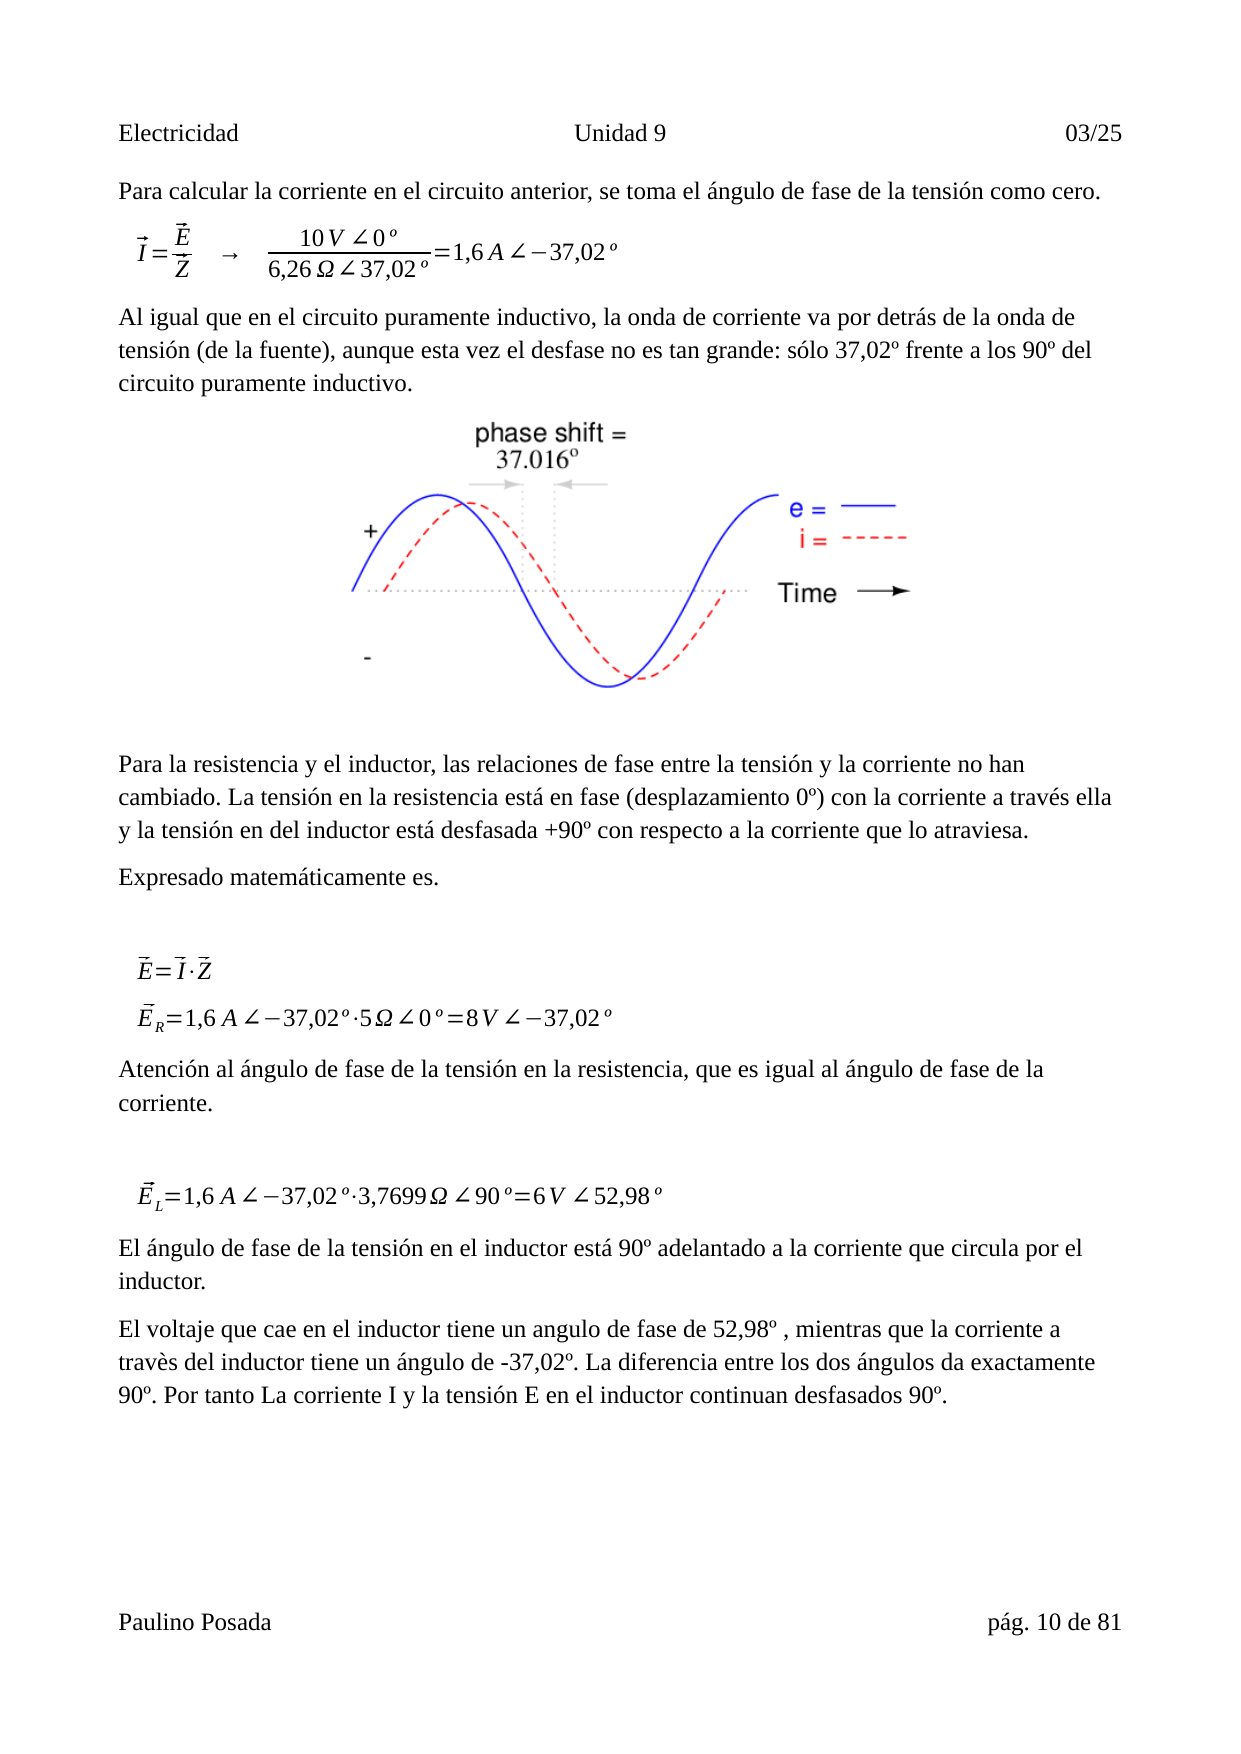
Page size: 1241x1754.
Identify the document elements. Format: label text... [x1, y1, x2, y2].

text El ángulo de fase de la tensión en el inductor está 90º adelantado a la corriente que circula por el inductor. [118, 1233, 1122, 1295]
text Para la resistencia y el inductor, las relaciones de fase entre la tensión y la corriente no han cambiado. La tensión en la resistencia está en fase (desplazamiento 0º) con la corriente a través ella y la tensión en del inductor está desfasada +90º con respecto a la corriente que lo atraviesa. [118, 749, 1122, 844]
text → [118, 224, 1122, 283]
text Atención al ángulo de fase de la tensión en la resistencia, que es igual al ángulo de fase de la corriente. [118, 1054, 1122, 1116]
text Para calcular la corriente en el circuito anterior, se toma el ángulo de fase de la tensión como cero. [118, 176, 1122, 205]
text El voltaje que cae en el inductor tiene un angulo de fase de 52,98º , mientras que la corriente a travès del inductor tiene un ángulo de -37,02º. La diferencia entre los dos ángulos da exactamente 90º. Por tanto La corriente I y la tensión E en el inductor continuan desfasados 90º. [118, 1314, 1122, 1408]
text Expresado matemáticamente es. [118, 862, 1122, 891]
text Al igual que en el circuito puramente inductivo, la onda de corriente va por detrás de la onda de tensión (de la fuente), aunque esta vez el desfase no es tan grande: sólo 37,02º frente a los 90º del circuito puramente inductivo. [118, 302, 1122, 397]
picture [326, 415, 915, 697]
